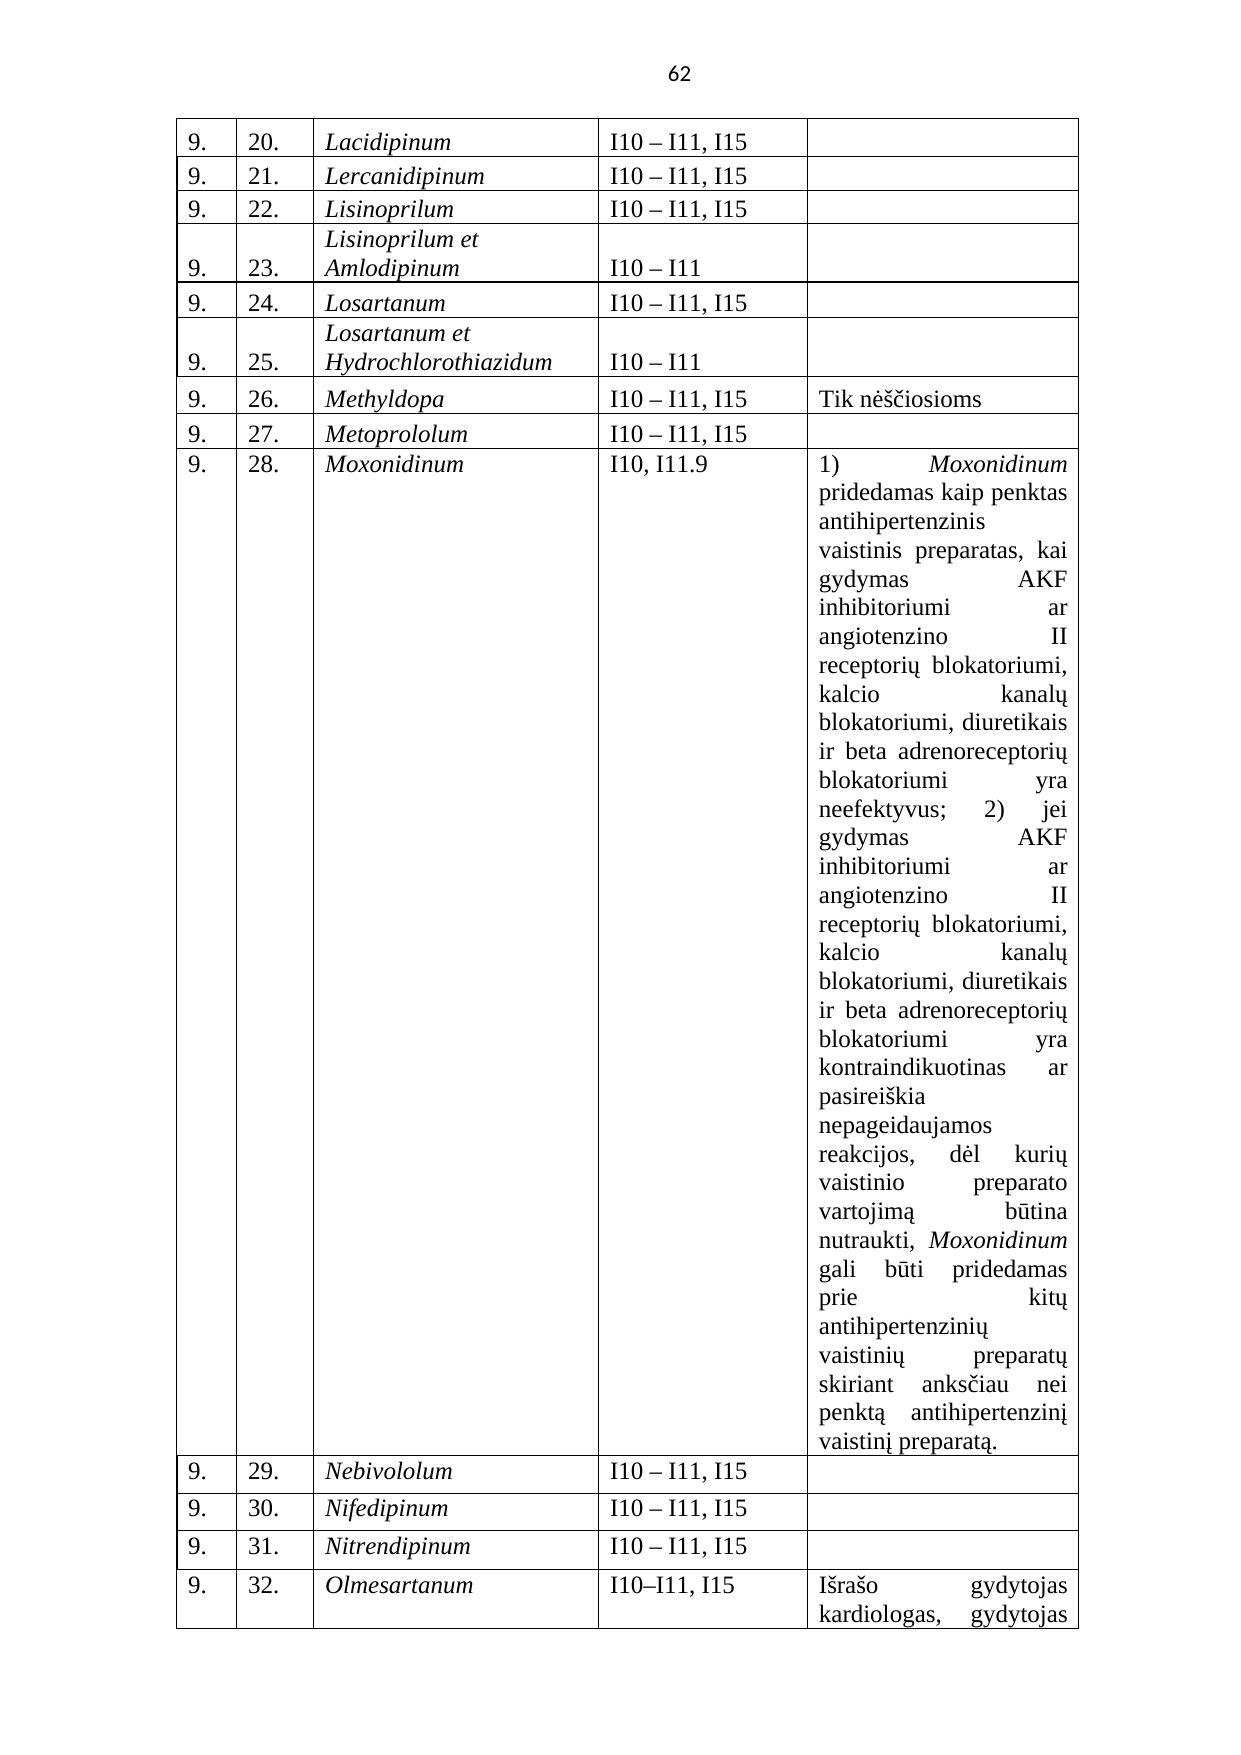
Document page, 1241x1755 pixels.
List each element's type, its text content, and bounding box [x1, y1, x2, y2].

table_cell 21. [237, 157, 313, 190]
table_cell [1099, 1493, 1103, 1530]
table_cell 9. [178, 1494, 236, 1530]
table_cell [1088, 118, 1093, 156]
table_cell I10 – I11, I15 [599, 1531, 807, 1569]
table_cell [1093, 223, 1099, 281]
table_cell [1088, 1530, 1093, 1569]
table_cell [808, 224, 1078, 281]
table_cell Metoprololum [314, 414, 598, 448]
table_cell Nitrendipinum [314, 1531, 598, 1569]
table_cell Išrašo gydytojas kardiologas, gydytojas [808, 1570, 1078, 1628]
table_cell [1079, 281, 1083, 317]
table_cell [1079, 1530, 1083, 1569]
table_cell [1109, 317, 1123, 376]
table_cell [1079, 1569, 1083, 1628]
table_cell Olmesartanum [314, 1570, 598, 1628]
table_cell I10 – I11, I15 [599, 191, 807, 223]
table_cell [808, 318, 1078, 376]
table_cell Losartanum et Hydrochlorothiazidum [314, 318, 598, 376]
table_cell Lacidipinum [314, 119, 598, 156]
table_cell I10 – I11 [599, 224, 807, 281]
table_cell [1084, 413, 1088, 448]
table_cell [1088, 317, 1093, 376]
table_cell [1093, 448, 1099, 1455]
table_cell [1084, 156, 1088, 190]
table_cell Lisinoprilum [314, 191, 598, 223]
table_cell [1103, 281, 1109, 317]
table_cell [1099, 413, 1103, 448]
table_cell [1088, 413, 1093, 448]
table_cell I10 – I11, I15 [599, 414, 807, 448]
table_cell Losartanum [314, 283, 598, 317]
table_cell [1088, 190, 1093, 223]
table_cell I10 – I11, I15 [599, 377, 807, 413]
table_cell [1099, 118, 1103, 156]
table_cell [1109, 448, 1123, 1455]
table_cell 9. [177, 449, 236, 1455]
table_cell [1079, 413, 1083, 448]
table_cell [1093, 376, 1099, 413]
table_cell I10 – I11, I15 [599, 283, 807, 317]
table_cell [808, 191, 1078, 223]
table_cell [1109, 376, 1123, 413]
table_cell [1099, 376, 1103, 413]
table_cell [1079, 190, 1083, 223]
table_cell [1084, 376, 1088, 413]
table_cell [1093, 1530, 1099, 1569]
table_cell [1109, 281, 1123, 317]
table_cell [1084, 1569, 1088, 1628]
table_cell [1103, 1569, 1109, 1628]
table_cell I10 – I11, I15 [599, 1456, 807, 1492]
table_cell [1084, 1493, 1088, 1530]
table_cell [1099, 156, 1103, 190]
table_cell [1099, 1530, 1103, 1569]
table_cell [1109, 190, 1123, 223]
table_cell [808, 119, 1078, 156]
table_cell Tik nėščiosioms [808, 377, 1078, 413]
table_cell [1103, 1530, 1109, 1569]
table_cell [1079, 223, 1083, 281]
table_cell 30. [237, 1494, 313, 1530]
table_cell [808, 157, 1078, 190]
table_cell 9. [178, 224, 236, 281]
table_cell [1079, 317, 1083, 376]
table_cell 9. [178, 1531, 236, 1569]
table_cell 9. [177, 119, 236, 156]
table_cell 26. [237, 377, 313, 413]
table_cell [1099, 190, 1103, 223]
table_cell [808, 283, 1078, 317]
table_cell [1088, 156, 1093, 190]
table_cell [1088, 448, 1093, 1455]
table_cell [1079, 376, 1083, 413]
table_cell [1093, 1569, 1099, 1628]
table_cell [1103, 1493, 1109, 1530]
table_cell 9. [178, 318, 236, 376]
table_cell 9. [178, 157, 236, 190]
table_cell 27. [237, 414, 313, 448]
table_cell [1109, 1530, 1123, 1569]
table_cell [1093, 281, 1099, 317]
table_cell [1093, 413, 1099, 448]
table_cell I10 – I11, I15 [599, 1494, 807, 1530]
table_cell [1099, 223, 1103, 281]
table_cell Nebivololum [314, 1456, 598, 1492]
table_cell [1093, 190, 1099, 223]
table_cell [1093, 317, 1099, 376]
table_cell [1079, 1493, 1083, 1530]
table_cell 9. [177, 1570, 236, 1628]
table_cell [1103, 317, 1109, 376]
table_cell [1093, 156, 1099, 190]
table_cell 24. [237, 283, 313, 317]
table_cell 25. [237, 318, 313, 376]
table_cell Nifedipinum [314, 1494, 598, 1530]
table_cell 1) Moxonidinum pridedamas kaip penktas antihipertenzinis vaistinis preparatas, kai gydymas AKF inhibitoriumi ar angiotenzino II receptorių blokatoriumi, kalcio kanalų blokatoriumi, diuretikais ir beta adrenoreceptorių blokatoriumi yra neefektyvus; 2) jei gydymas AKF inhibitoriumi ar angiotenzino II receptorių blokatoriumi, kalcio kanalų blokatoriumi, diuretikais ir beta adrenoreceptorių blokatoriumi yra kontraindikuotinas ar pasireiškia nepageidaujamos reakcijos, dėl kurių vaistinio preparato vartojimą būtina nutraukti, Moxonidinum gali būti pridedamas prie kitų antihipertenzinių vaistinių preparatų skiriant anksčiau nei penktą antihipertenzinį vaistinį preparatą. [808, 449, 1078, 1455]
table_cell [1109, 1493, 1123, 1530]
table_cell [1088, 376, 1093, 413]
table_cell I10 – I11, I15 [599, 157, 807, 190]
table_cell [1084, 118, 1088, 156]
table_cell Methyldopa [314, 377, 598, 413]
table_cell 20. [237, 119, 313, 156]
table_cell 32. [237, 1570, 313, 1628]
table_cell [1088, 223, 1093, 281]
table_cell [808, 1494, 1078, 1530]
table_cell [1088, 281, 1093, 317]
table_cell I10 – I11 [599, 318, 807, 376]
table_cell Lisinoprilum et Amlodipinum [314, 224, 598, 281]
table_cell [1093, 1455, 1099, 1492]
table_cell I10 – I11, I15 [599, 119, 807, 156]
table_cell [1109, 1569, 1123, 1628]
table_cell [1109, 156, 1123, 190]
table_cell [1103, 156, 1109, 190]
table_cell [1103, 190, 1109, 223]
table_cell 31. [237, 1531, 313, 1569]
table_cell [1079, 156, 1083, 190]
table_cell [808, 1531, 1078, 1569]
table_cell 9. [177, 414, 236, 448]
table_cell [1099, 317, 1103, 376]
table_cell [1103, 448, 1109, 1455]
table_cell I10–I11, I15 [599, 1570, 807, 1628]
table_cell 9. [177, 377, 236, 413]
table_cell [1099, 281, 1103, 317]
table_cell 22. [237, 191, 313, 223]
table_cell [1103, 413, 1109, 448]
table_cell 28. [237, 449, 313, 1455]
table_cell [1099, 1569, 1103, 1628]
table_cell [1088, 1569, 1093, 1628]
table_cell [1093, 1493, 1099, 1530]
table_cell [1088, 1493, 1093, 1530]
table_cell 9. [178, 1456, 236, 1492]
table_cell [1109, 1455, 1123, 1492]
table_cell [1084, 281, 1088, 317]
table_cell [1084, 1455, 1088, 1492]
table_cell 9. [178, 283, 236, 317]
table_cell [1079, 1455, 1083, 1492]
table_cell [808, 1456, 1078, 1492]
table_cell [1103, 223, 1109, 281]
table_cell Lercanidipinum [314, 157, 598, 190]
table_cell [1109, 118, 1123, 156]
table_cell 9. [178, 191, 236, 223]
table_cell [1088, 1455, 1093, 1492]
table_cell [1099, 448, 1103, 1455]
table_cell [1093, 118, 1099, 156]
table_cell 29. [237, 1456, 313, 1492]
table_cell I10, I11.9 [599, 449, 807, 1455]
table_cell [1103, 1455, 1109, 1492]
table_cell Moxonidinum [314, 449, 598, 1455]
table_cell [1084, 190, 1088, 223]
table_cell [808, 414, 1078, 448]
table_cell [1084, 317, 1088, 376]
table_cell [1099, 1455, 1103, 1492]
table_cell [1084, 1530, 1088, 1569]
table_cell [1079, 448, 1083, 1455]
table_cell [1109, 223, 1123, 281]
table_cell [1084, 223, 1088, 281]
table_cell [1109, 413, 1123, 448]
table_cell [1084, 448, 1088, 1455]
table_cell [1103, 376, 1109, 413]
table_cell [1103, 118, 1109, 156]
table_cell 23. [237, 224, 313, 281]
table_cell [1079, 118, 1083, 156]
